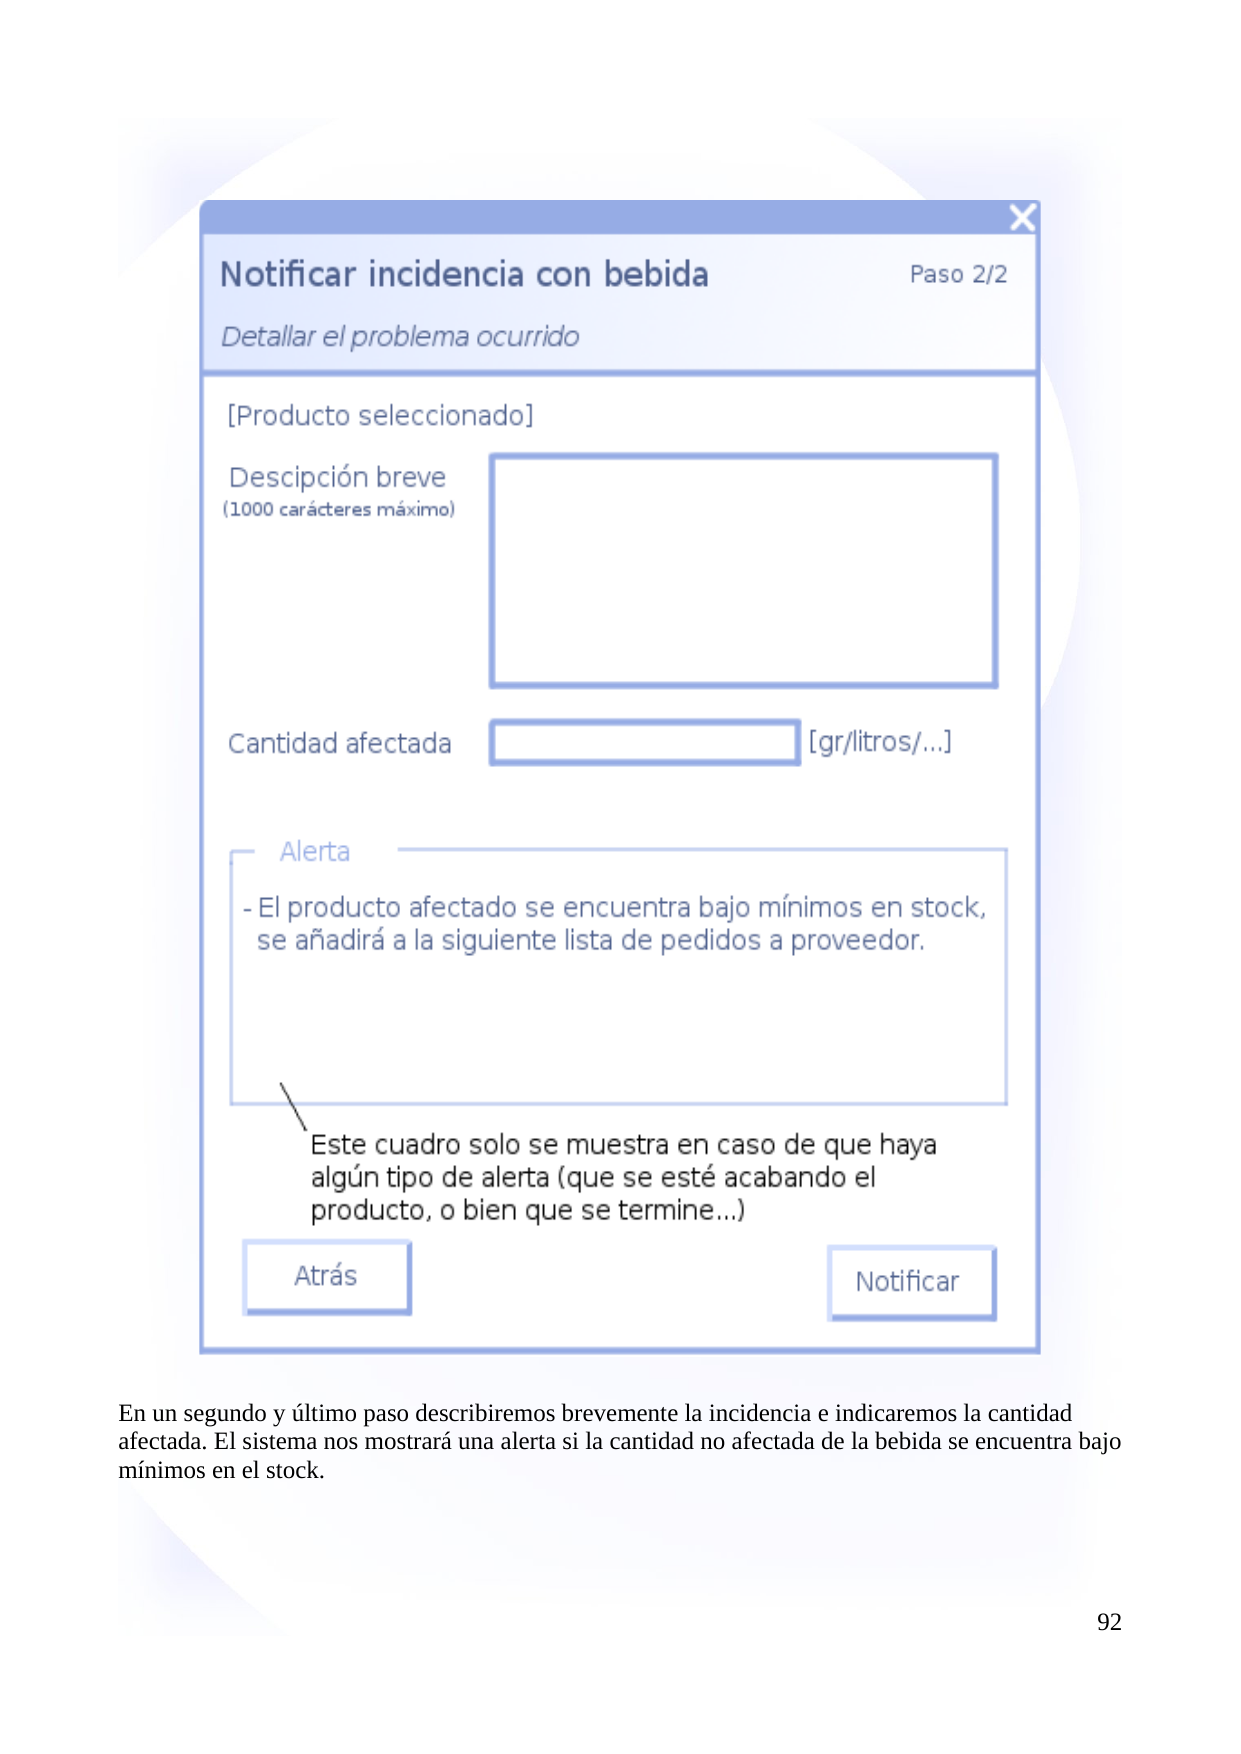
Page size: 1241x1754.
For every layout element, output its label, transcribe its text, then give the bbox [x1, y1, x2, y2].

text En un segundo y último paso describiremos brevemente la incidencia e indicaremos la cantidad afectada. El sistema nos mostrará una alerta si la cantidad no afectada de la bebida se encuentra bajo mínimos en el stock. [118, 1398, 1122, 1484]
picture [118, 1484, 1122, 1636]
picture [118, 118, 1122, 1398]
